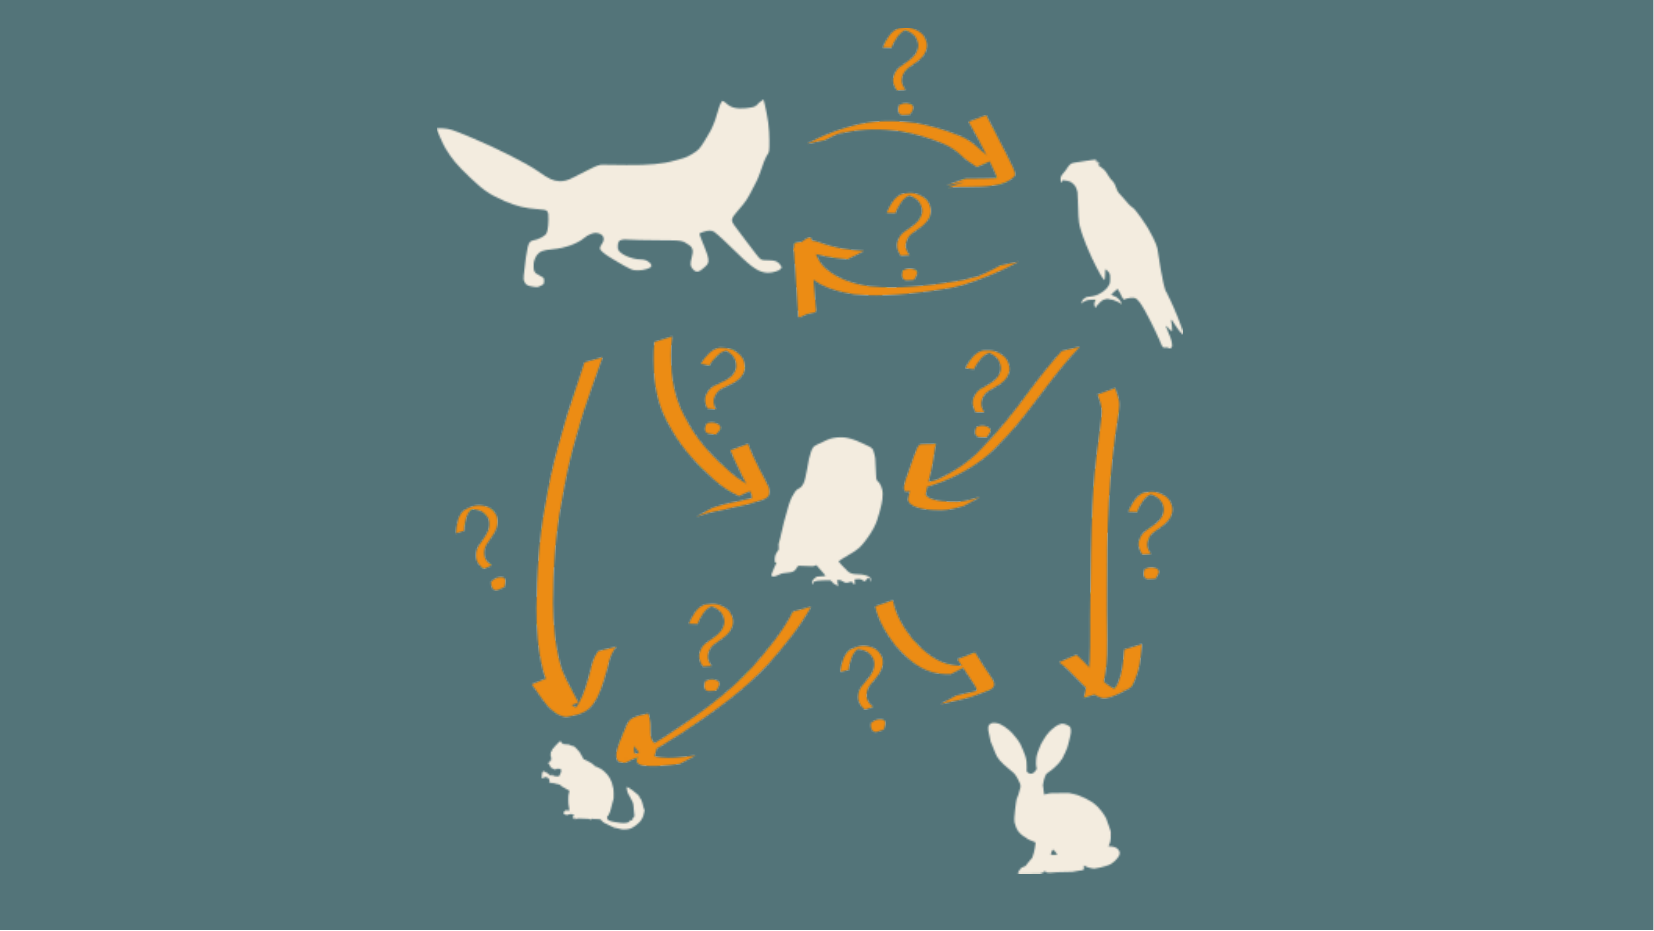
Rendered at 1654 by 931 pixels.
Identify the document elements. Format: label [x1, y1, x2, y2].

picture [437, 28, 1183, 875]
